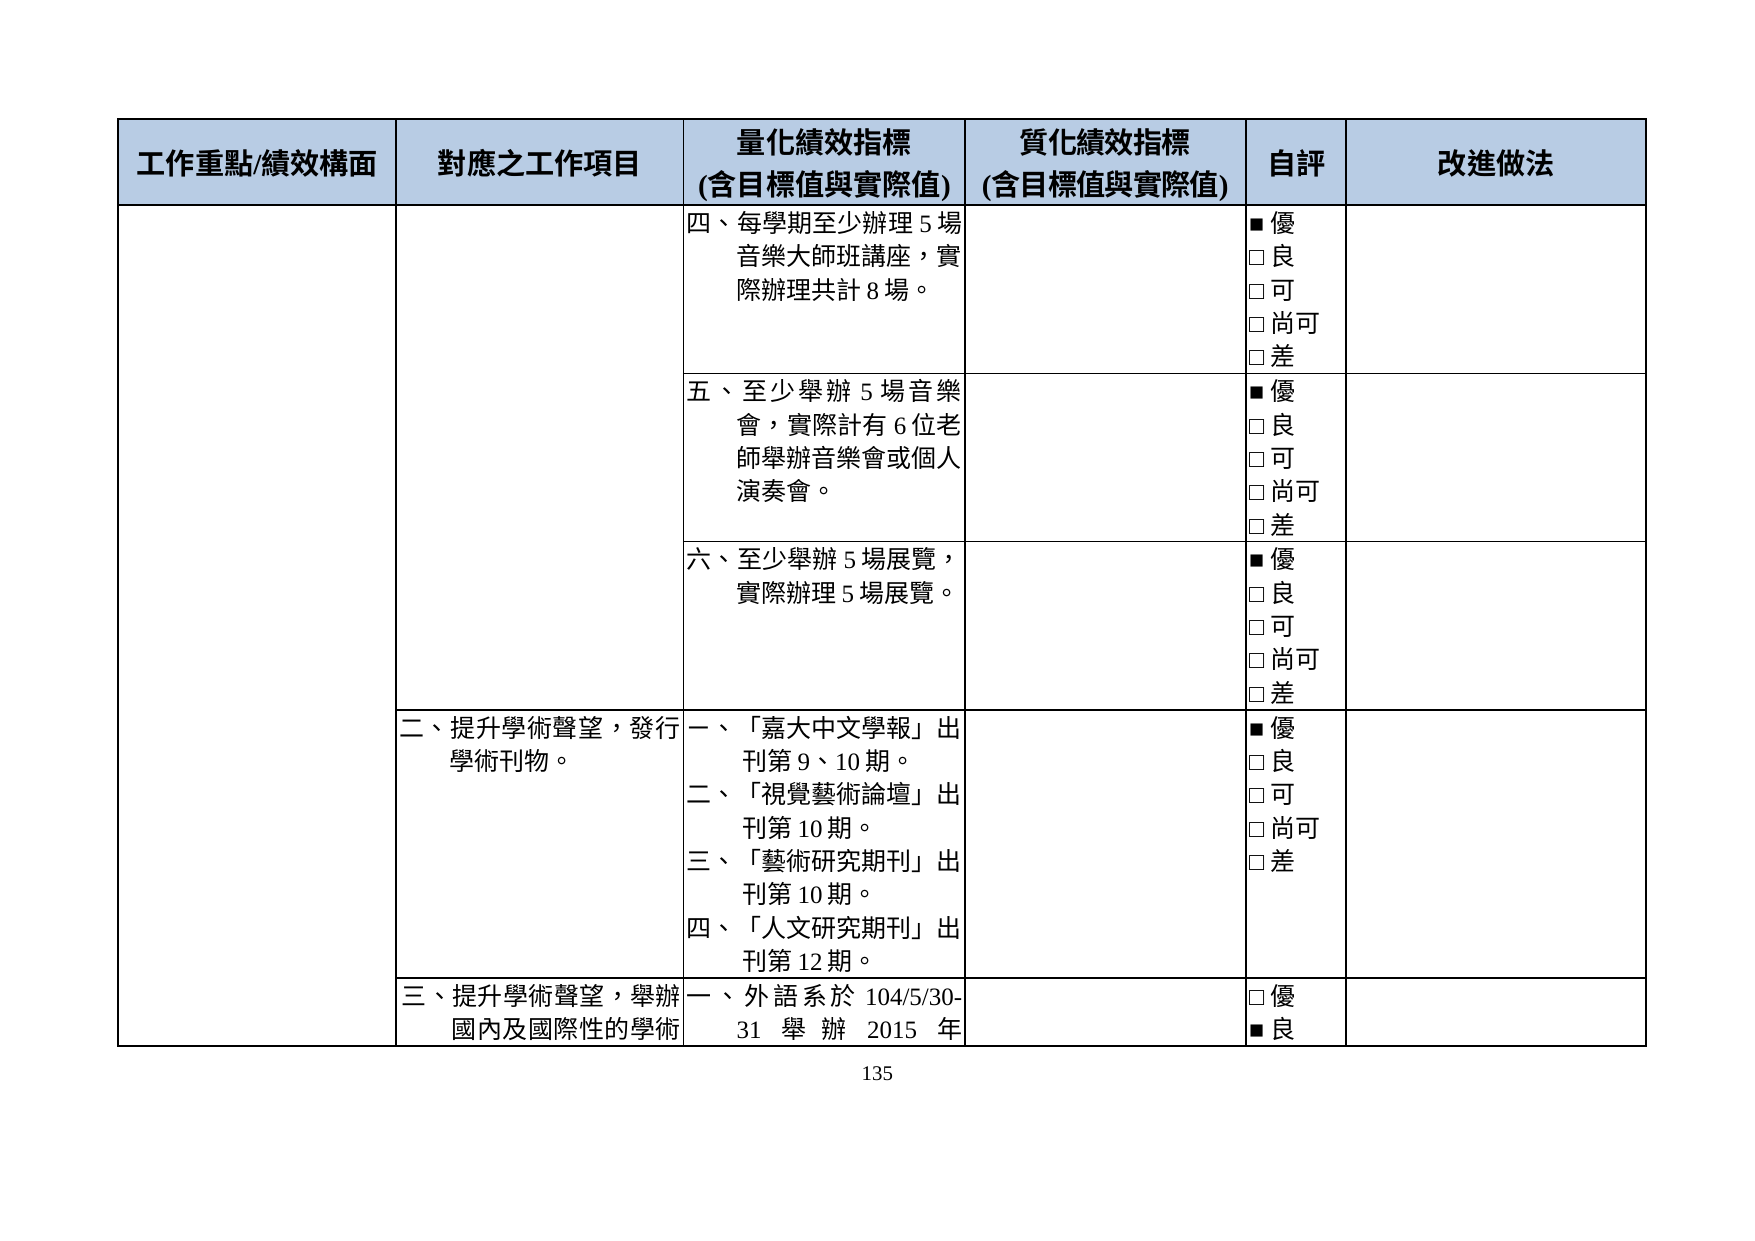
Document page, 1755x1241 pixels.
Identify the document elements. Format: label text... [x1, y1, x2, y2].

table_cell [1347, 206, 1645, 372]
table_header 量化績效指標 (含目標值與實際值) [684, 120, 964, 204]
table_cell ■ 優 □ 良 □ 可 □ 尚可 □ 差 [1247, 542, 1345, 709]
table_cell [966, 374, 1245, 541]
table_cell [1347, 711, 1645, 977]
table_cell [966, 206, 1245, 372]
table_cell [966, 542, 1245, 709]
table_cell 四、每學期至少辦理5場音樂大師班講座，實際辦理共計8場。 [684, 206, 964, 372]
table_cell ■ 優 □ 良 □ 可 □ 尚可 □ 差 [1247, 711, 1345, 977]
table_header 對應之工作項目 [397, 120, 683, 204]
table_header 改進做法 [1347, 120, 1645, 204]
table_cell 五、至少舉辦5場音樂會，實際計有6位老師舉辦音樂會或個人演奏會。 [684, 374, 964, 541]
table_cell [397, 206, 683, 709]
table_cell 一、外語系於104/5/30-31舉辦2015年 [684, 979, 964, 1045]
table_cell 六、至少舉辦5場展覽，實際辦理5場展覽。 [684, 542, 964, 709]
table_cell 二、提升學術聲望，發行學術刊物。 [397, 711, 683, 977]
table_cell [119, 206, 395, 1045]
table_cell ■ 優 □ 良 □ 可 □ 尚可 □ 差 [1247, 206, 1345, 372]
table_cell 三、提升學術聲望，舉辦國內及國際性的學術 [397, 979, 683, 1045]
table_cell [1347, 374, 1645, 541]
table_cell [966, 979, 1245, 1045]
table_header 質化績效指標 (含目標值與實際值) [966, 120, 1245, 204]
table_cell ■ 優 □ 良 □ 可 □ 尚可 □ 差 [1247, 374, 1345, 541]
table_cell [1347, 542, 1645, 709]
table_cell ㄧ、「嘉大中文學報」出刊第9、10期。 二、「視覺藝術論壇」出刊第10期。 三、「藝術研究期刊」出刊第10期。 四、「人文研究期刊」出刊第12期。 [684, 711, 964, 977]
table_cell [966, 711, 1245, 977]
table_cell □ 優 ■ 良 [1247, 979, 1345, 1045]
table_header 工作重點/績效構面 [119, 120, 395, 204]
table_header 自評 [1247, 120, 1345, 204]
table_cell [1347, 979, 1645, 1045]
